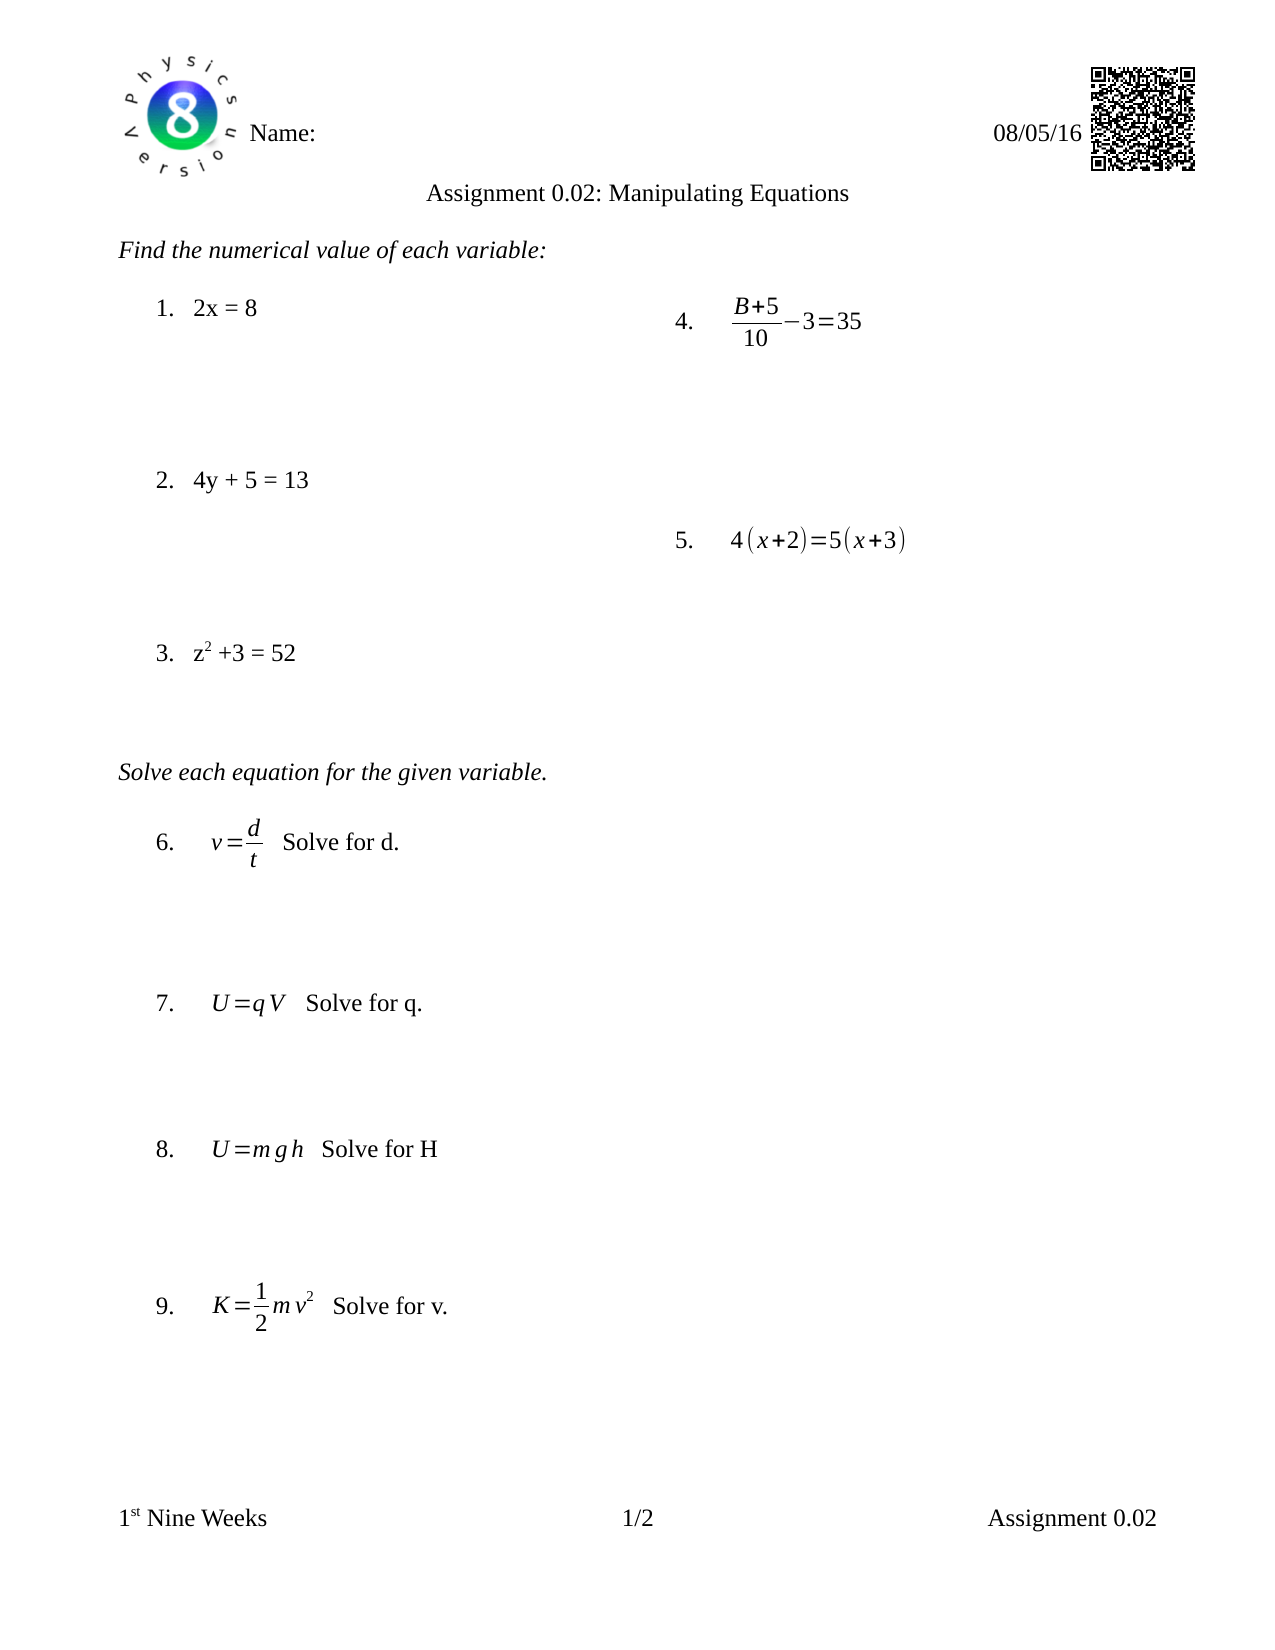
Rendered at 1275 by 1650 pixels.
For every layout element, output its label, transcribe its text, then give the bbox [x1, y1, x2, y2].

list Solve for q. [156, 988, 1157, 1019]
list z2 +3 = 52 [156, 638, 637, 667]
picture [124, 56, 237, 177]
list 2x = 8 [156, 293, 637, 322]
list 4y + 5 = 13 [156, 466, 637, 494]
list Solve for d. [156, 814, 1157, 873]
text Assignment 0.02: Manipulating Equations [118, 176, 1157, 207]
picture [1082, 58, 1203, 179]
list Solve for H [156, 1134, 1157, 1162]
text Find the numerical value of each variable: [118, 236, 1157, 264]
list Solve for v. [156, 1277, 1157, 1336]
text Solve each equation for the given variable. [118, 757, 1157, 785]
